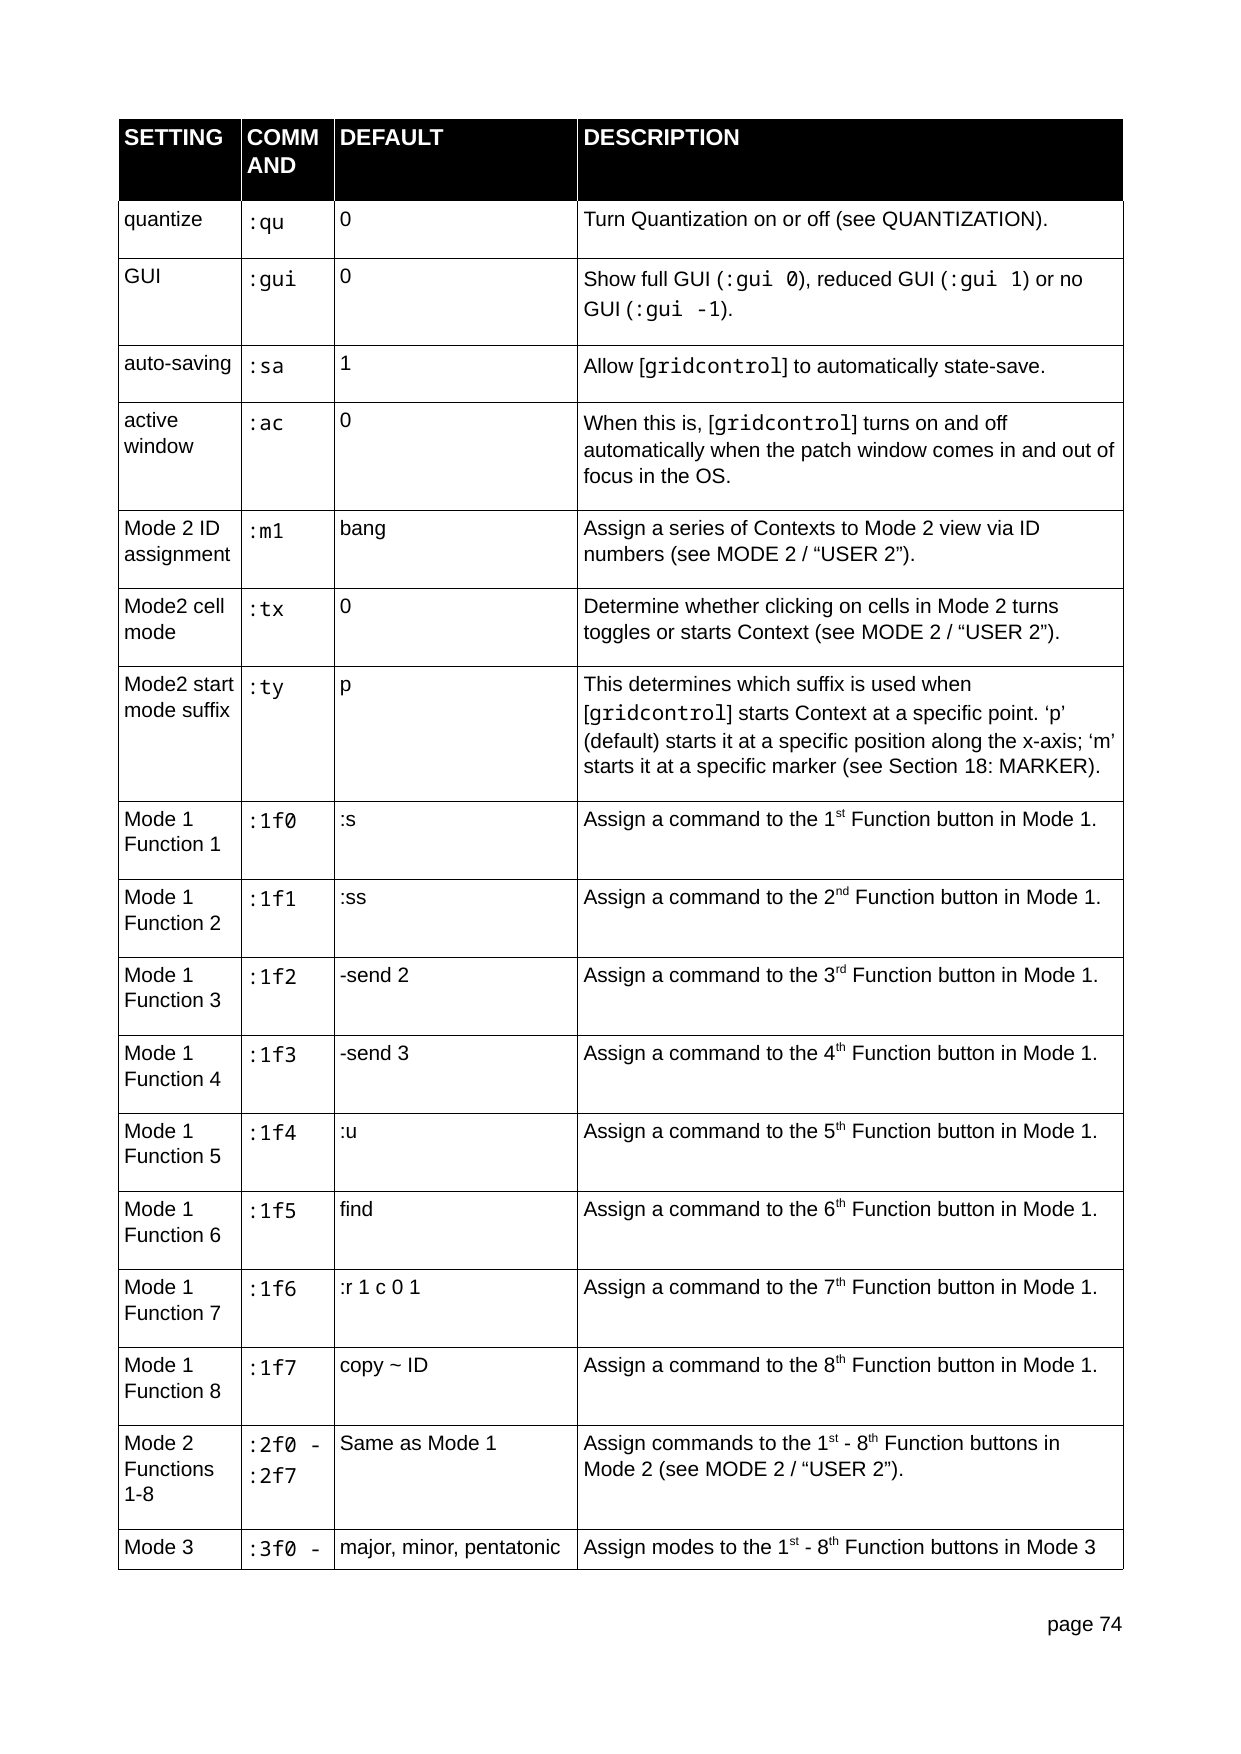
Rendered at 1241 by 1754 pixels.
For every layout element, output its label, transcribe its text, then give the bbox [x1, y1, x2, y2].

table_header DEFAULT [335, 119, 577, 201]
table_cell copy ~ ID [335, 1348, 577, 1425]
table_cell Mode2 start mode suffix [119, 667, 241, 801]
table_cell When this is, [gridcontrol] turns on and off automatically when the patch window comes in and out of focus in the OS. [578, 403, 1123, 510]
table_cell :sa [242, 346, 334, 402]
table_cell Assign a command to the 1st Function button in Mode 1. [578, 802, 1123, 879]
table_cell -send 2 [335, 958, 577, 1035]
table_cell :u [335, 1114, 577, 1191]
table_cell Assign commands to the 1st - 8th Function buttons in Mode 2 (see MODE 2 / “USER 2”). [578, 1426, 1123, 1529]
table_cell Mode 1 Function 2 [119, 880, 241, 957]
table_cell Mode 1 Function 8 [119, 1348, 241, 1425]
table_cell :gui [242, 259, 334, 345]
table_cell Mode 1 Function 3 [119, 958, 241, 1035]
table_cell 0 [335, 589, 577, 666]
table_cell Mode 2 ID assignment [119, 511, 241, 588]
table_cell quantize [119, 202, 241, 258]
table_cell :ss [335, 880, 577, 957]
table_cell :3f0 [242, 1530, 334, 1569]
table_cell Show full GUI (:gui 0), reduced GUI (:gui 1) or no GUI (:gui -1). [578, 259, 1123, 345]
table_cell Assign modes to the 1st - 8th Function buttons in Mode 3 [578, 1530, 1123, 1569]
table_cell active window [119, 403, 241, 510]
table_cell 0 [335, 202, 577, 258]
table_cell :ac [242, 403, 334, 510]
table_cell 0 [335, 403, 577, 510]
table_cell 0 [335, 259, 577, 345]
table_cell Mode 2 Functions 1-8 [119, 1426, 241, 1529]
table_cell :ty [242, 667, 334, 801]
table_cell Mode 1 Function 5 [119, 1114, 241, 1191]
table_cell :s [335, 802, 577, 879]
table_cell auto-saving [119, 346, 241, 402]
table_cell Turn Quantization on or off (see QUANTIZATION). [578, 202, 1123, 258]
table_cell Assign a command to the 5th Function button in Mode 1. [578, 1114, 1123, 1191]
table_cell Mode 1 Function 4 [119, 1036, 241, 1113]
table_cell :2f0 - :2f7 [242, 1426, 334, 1529]
table_cell Same as Mode 1 [335, 1426, 577, 1529]
table_cell :1f2 [242, 958, 334, 1035]
table_cell :1f0 [242, 802, 334, 879]
table_cell Assign a command to the 6th Function button in Mode 1. [578, 1192, 1123, 1269]
table_cell Assign a command to the 8th Function button in Mode 1. [578, 1348, 1123, 1425]
table_cell Mode 1 Function 7 [119, 1270, 241, 1347]
table_cell :tx [242, 589, 334, 666]
table_header COMMAND [242, 119, 334, 201]
table_cell Assign a command to the 7th Function button in Mode 1. [578, 1270, 1123, 1347]
table_cell 1 [335, 346, 577, 402]
table_cell :r 1 c 0 1 [335, 1270, 577, 1347]
table_cell This determines which suffix is used when [gridcontrol] starts Context at a specific point. ‘p’ (default) starts it at a specific position along the x-axis; ‘m’ starts it at a specific marker (see Section 18: MARKER). [578, 667, 1123, 801]
table_cell Mode2 cell mode [119, 589, 241, 666]
table_cell Assign a command to the 3rd Function button in Mode 1. [578, 958, 1123, 1035]
table_cell Mode 1 Function 6 [119, 1192, 241, 1269]
table_cell find [335, 1192, 577, 1269]
table_cell -send 3 [335, 1036, 577, 1113]
table_cell :1f5 [242, 1192, 334, 1269]
table_cell bang [335, 511, 577, 588]
table_cell Allow [gridcontrol] to automatically state-save. [578, 346, 1123, 402]
table_cell Assign a command to the 2nd Function button in Mode 1. [578, 880, 1123, 957]
table_cell :1f4 [242, 1114, 334, 1191]
table_header SETTING [119, 119, 241, 201]
table_cell Mode 1 Function 1 [119, 802, 241, 879]
table_cell Assign a series of Contexts to Mode 2 view via ID numbers (see MODE 2 / “USER 2”). [578, 511, 1123, 588]
table_cell GUI [119, 259, 241, 345]
table_cell :1f7 [242, 1348, 334, 1425]
table_cell Assign a command to the 4th Function button in Mode 1. [578, 1036, 1123, 1113]
table_cell :1f1 [242, 880, 334, 957]
table_cell Mode 3 [119, 1530, 241, 1569]
table_cell :m1 [242, 511, 334, 588]
table_cell :qu [242, 202, 334, 258]
table_cell Determine whether clicking on cells in Mode 2 turns toggles or starts Context (see MODE 2 / “USER 2”). [578, 589, 1123, 666]
table_cell p [335, 667, 577, 801]
table_cell :1f3 [242, 1036, 334, 1113]
table_cell major, minor, pentatonic [335, 1530, 577, 1569]
table_header DESCRIPTION [578, 119, 1123, 201]
table_cell :1f6 [242, 1270, 334, 1347]
